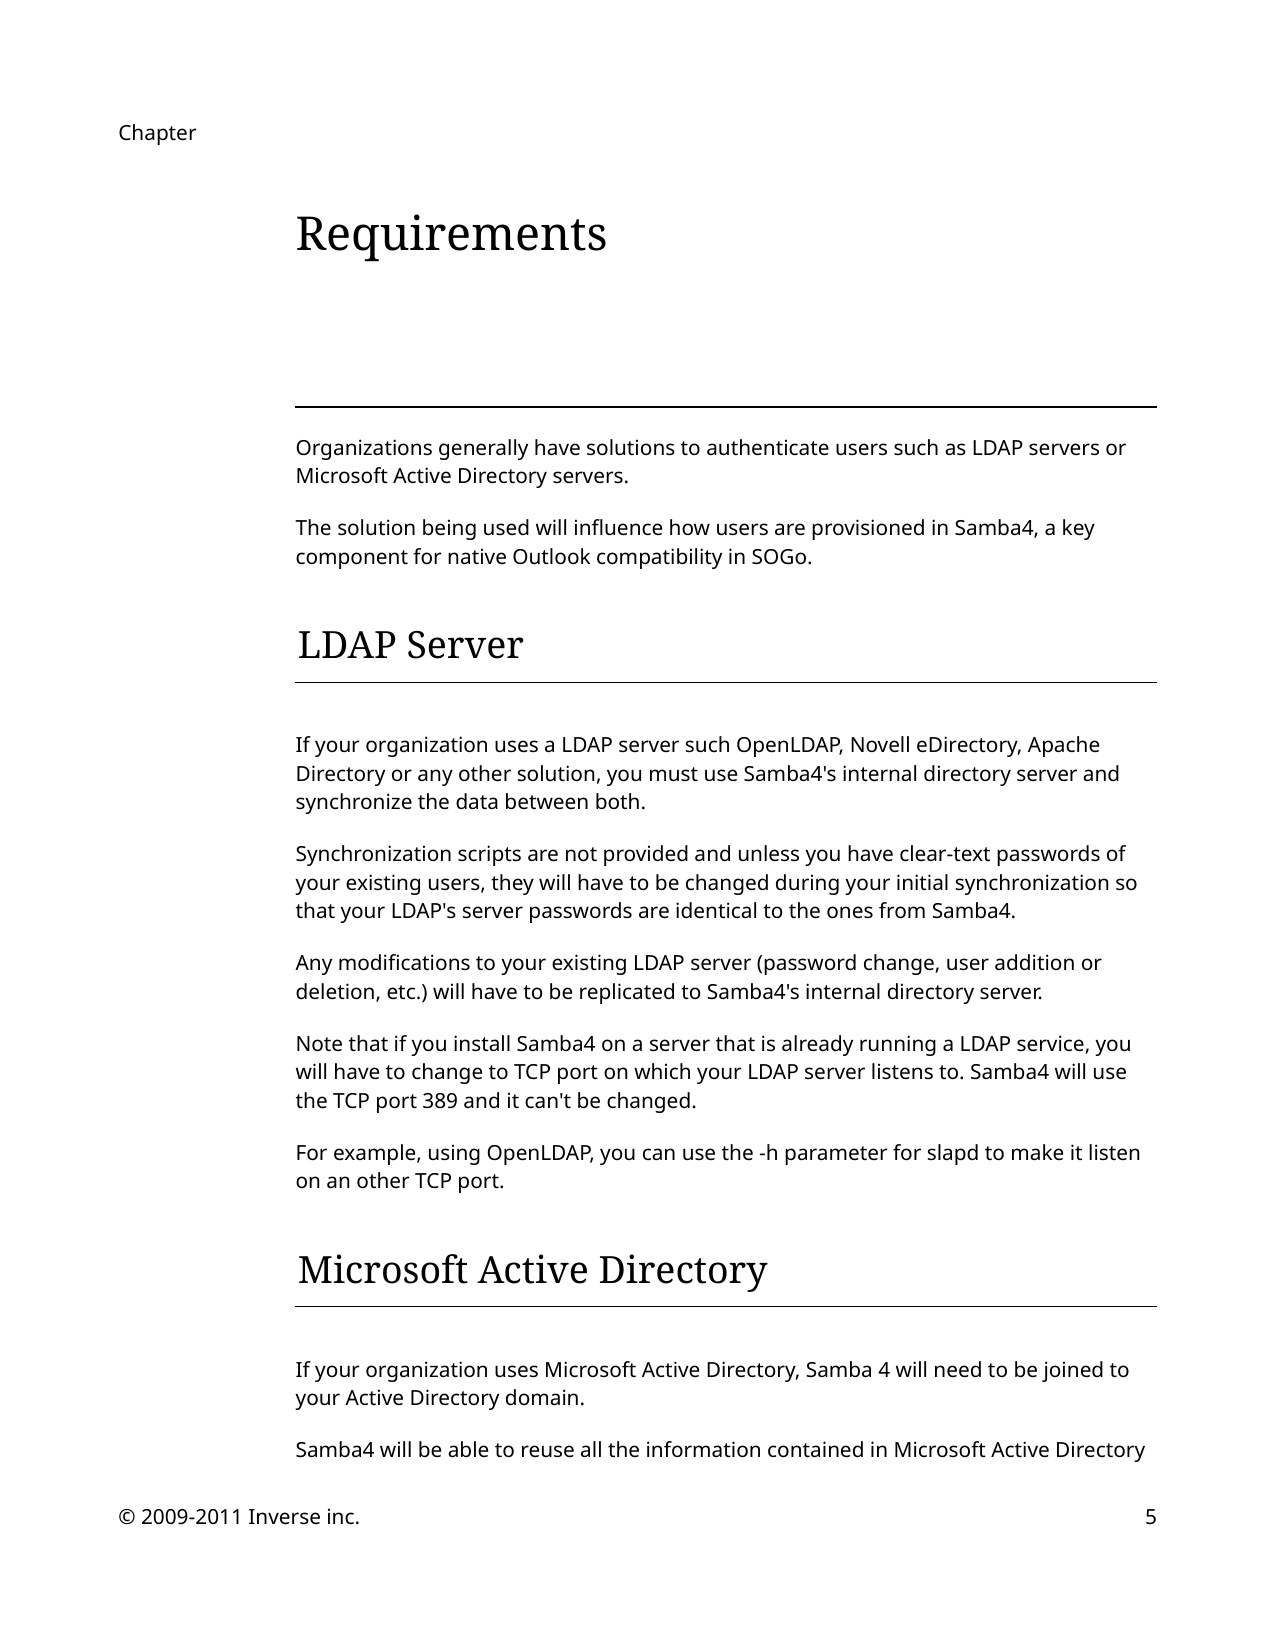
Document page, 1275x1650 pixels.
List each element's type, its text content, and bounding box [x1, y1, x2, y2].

text Note that if you install Samba4 on a server that is already running a LDAP service, you will have to change to TCP port on which your LDAP server listens to. Samba4 will use the TCP port 389 and it can't be changed. [295, 1029, 1157, 1114]
text Any modifications to your existing LDAP server (password change, user addition or deletion, etc.) will have to be replicated to Samba4's internal directory server. [295, 948, 1157, 1005]
text If your organization uses Microsoft Active Directory, Samba 4 will need to be joined to your Active Directory domain. [295, 1355, 1157, 1412]
text Samba4 will be able to reuse all the information contained in Microsoft Active Directory [295, 1435, 1157, 1464]
text If your organization uses a LDAP server such OpenLDAP, Novell eDirectory, Apache Directory or any other solution, you must use Samba4's internal directory server and synchronize the data between both. [295, 731, 1157, 816]
text Organizations generally have solutions to authenticate users such as LDAP servers or Microsoft Active Directory servers. [295, 433, 1157, 490]
subtitle Requirements [295, 201, 1157, 406]
subtitle Microsoft Active Directory [295, 1243, 1157, 1306]
text For example, using OpenLDAP, you can use the -h parameter for slapd to make it listen on an other TCP port. [295, 1138, 1157, 1195]
subtitle LDAP Server [295, 619, 1157, 682]
text The solution being used will influence how users are provisioned in Samba4, a key component for native Outlook compatibility in SOGo. [295, 513, 1157, 570]
text Synchronization scripts are not provided and unless you have clear-text passwords of your existing users, they will have to be changed during your initial synchronization so that your LDAP's server passwords are identical to the ones from Samba4. [295, 839, 1157, 925]
